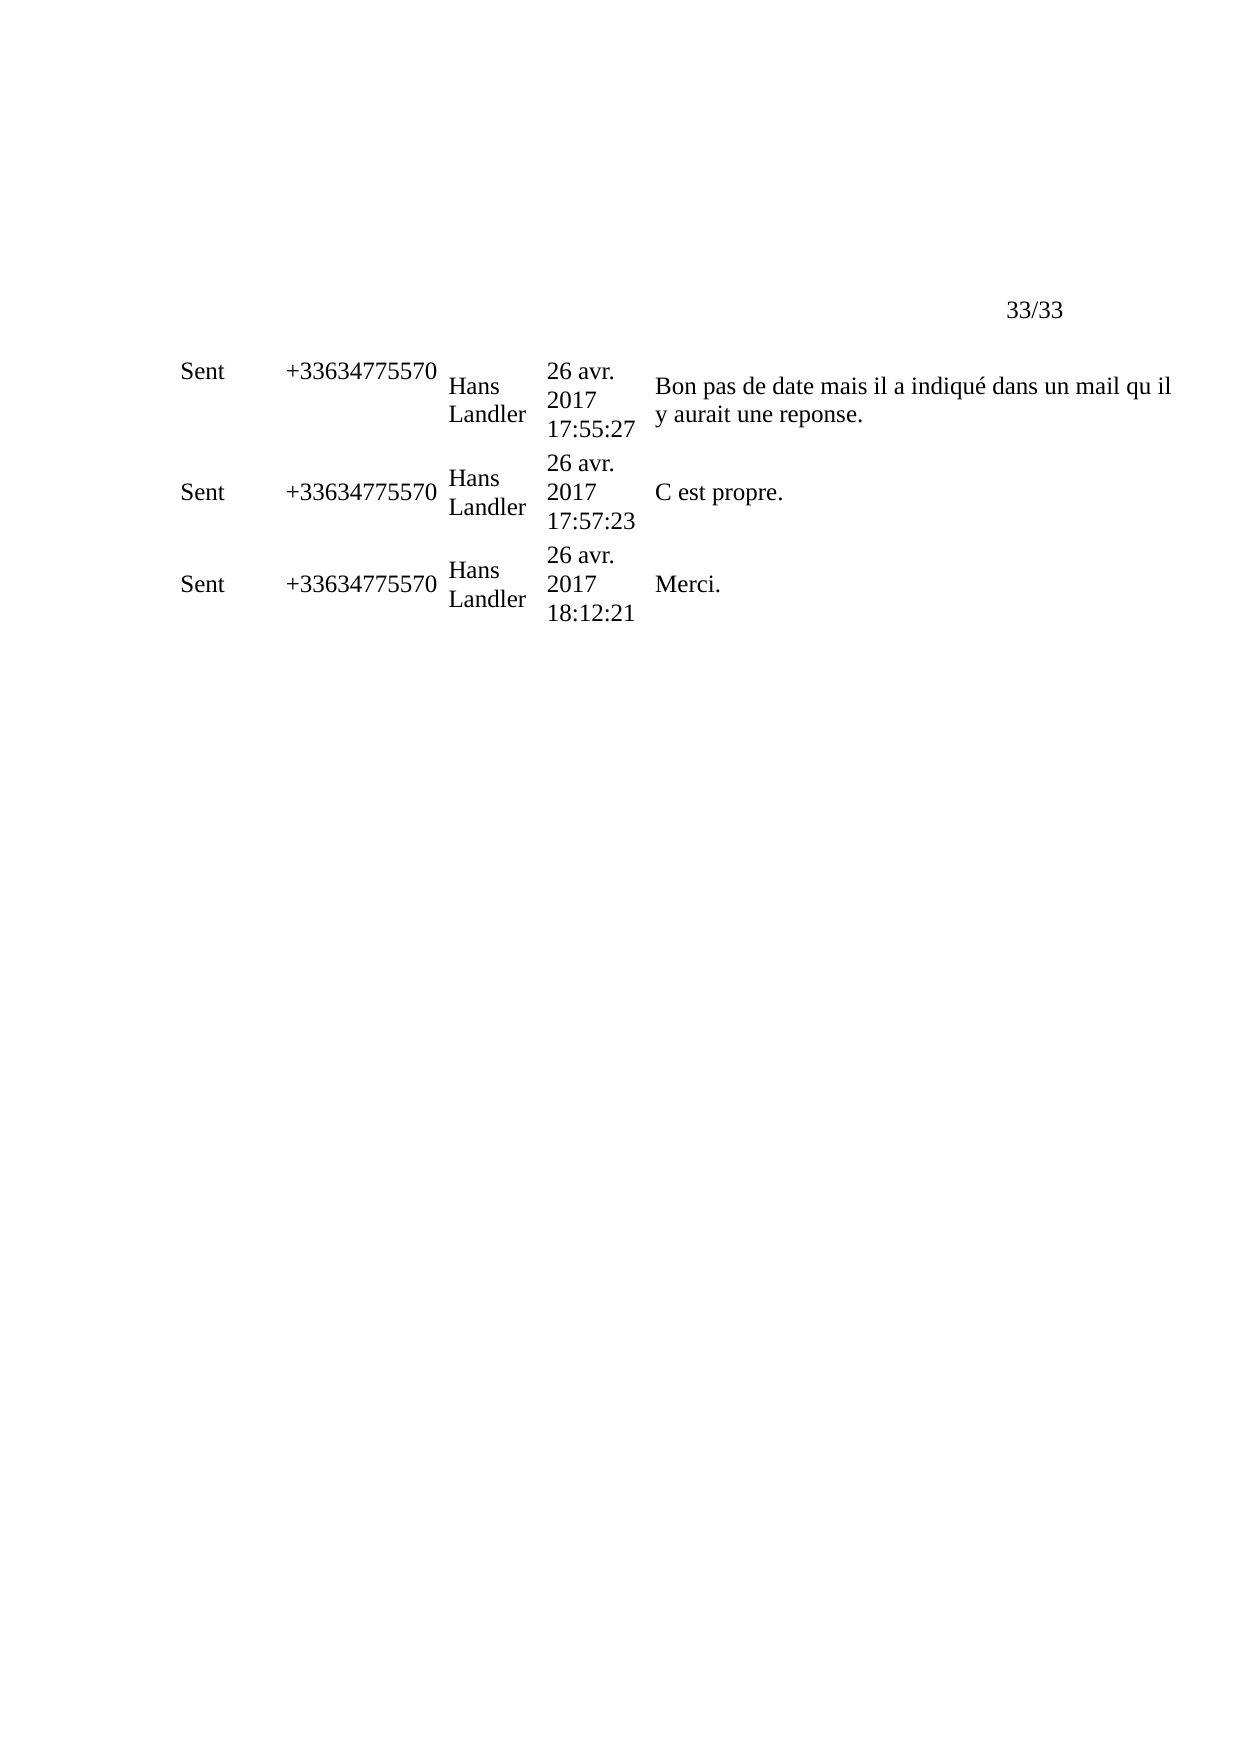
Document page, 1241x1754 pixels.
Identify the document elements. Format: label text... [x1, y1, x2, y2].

table_cell +33634775570 [283, 446, 445, 538]
table_cell Merci. [652, 538, 1181, 630]
table_cell Bon pas de date mais il a indiqué dans un mail qu il y aurait une reponse. [652, 354, 1181, 446]
table_cell +33634775570 [283, 538, 445, 630]
table_cell Sent [177, 354, 283, 446]
table_cell 26 avr. 2017 17:55:27 [544, 354, 652, 446]
table_cell Sent [177, 538, 283, 630]
table_cell +33634775570 [283, 354, 445, 446]
table_cell 26 avr. 2017 18:12:21 [544, 538, 652, 630]
table_cell Sent [177, 446, 283, 538]
table_cell 26 avr. 2017 17:57:23 [544, 446, 652, 538]
table_cell Hans Landler [445, 538, 544, 630]
table_cell Hans Landler [445, 446, 544, 538]
table_cell Hans Landler [445, 354, 544, 446]
table_cell C est propre. [652, 446, 1181, 538]
